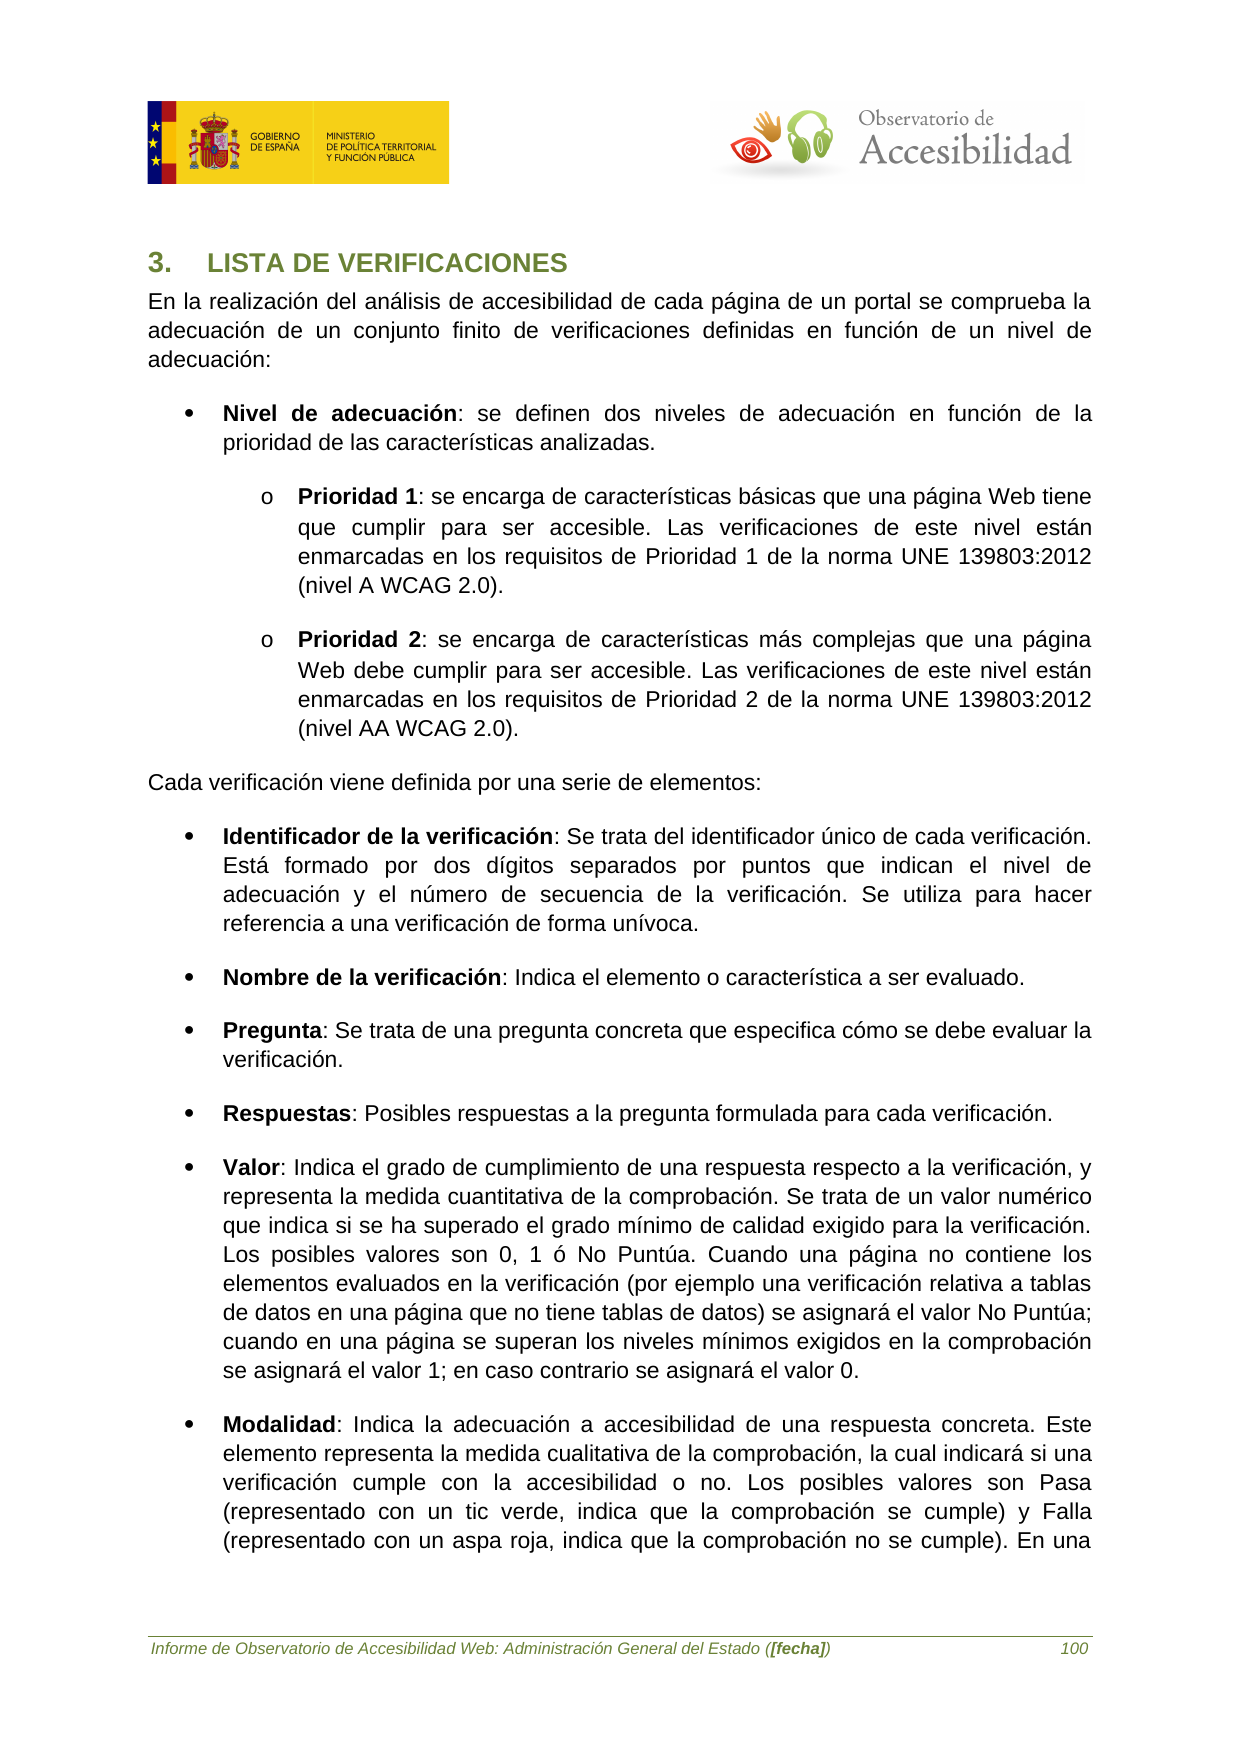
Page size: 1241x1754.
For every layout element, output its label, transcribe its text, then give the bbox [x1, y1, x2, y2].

list Identificador de la verificación: Se trata del identificador único de cada verificación. Está formado por dos dígitos separados por puntos que indican el nivel de adecuación y el número de secuencia de la verificación. Se utiliza para hacer referencia a una verificación de forma unívoca. [185, 823, 1092, 936]
list Nivel de adecuación: se definen dos niveles de adecuación en función de la prioridad de las características analizadas. [185, 400, 1092, 455]
text Cada verificación viene definida por una serie de elementos: [148, 769, 1092, 795]
list Nombre de la verificación: Indica el elemento o característica a ser evaluado. [185, 963, 1092, 990]
list Pregunta: Se trata de una pregunta concreta que especifica cómo se debe evaluar la verificación. [185, 1017, 1092, 1073]
list Respuestas: Posibles respuestas a la pregunta formulada para cada verificación. [185, 1100, 1092, 1127]
picture [710, 101, 1086, 184]
list Valor: Indica el grado de cumplimiento de una respuesta respecto a la verificación, y representa la medida cuantitativa de la comprobación. Se trata de un valor numérico que indica si se ha superado el grado mínimo de calidad exigido para la verificación. Los posibles valores son 0, 1 ó No Puntúa. Cuando una página no contiene los elementos evaluados en la verificación (por ejemplo una verificación relativa a tablas de datos en una página que no tiene tablas de datos) se asignará el valor No Puntúa; cuando en una página se superan los niveles mínimos exigidos en la comprobación se asignará el valor 1; en caso contrario se asignará el valor 0. [185, 1154, 1092, 1383]
picture [147, 101, 450, 184]
list Prioridad 2: se encarga de características más complejas que una página Web debe cumplir para ser accesible. Las verificaciones de este nivel están enmarcadas en los requisitos de Prioridad 2 de la norma UNE 139803:2012 (nivel AA WCAG 2.0). [260, 626, 1092, 741]
subtitle Lista de verificaciones [148, 245, 1092, 278]
list Modalidad: Indica la adecuación a accesibilidad de una respuesta concreta. Este elemento representa la medida cualitativa de la comprobación, la cual indicará si una verificación cumple con la accesibilidad o no. Los posibles valores son Pasa (representado con un tic verde, indica que la comprobación se cumple) y Falla (representado con un aspa roja, indica que la comprobación no se cumple). En una [185, 1411, 1092, 1553]
list Prioridad 1: se encarga de características básicas que una página Web tiene que cumplir para ser accesible. Las verificaciones de este nivel están enmarcadas en los requisitos de Prioridad 1 de la norma UNE 139803:2012 (nivel A WCAG 2.0). [260, 483, 1092, 598]
text En la realización del análisis de accesibilidad de cada página de un portal se comprueba la adecuación de un conjunto finito de verificaciones definidas en función de un nivel de adecuación: [148, 288, 1092, 372]
